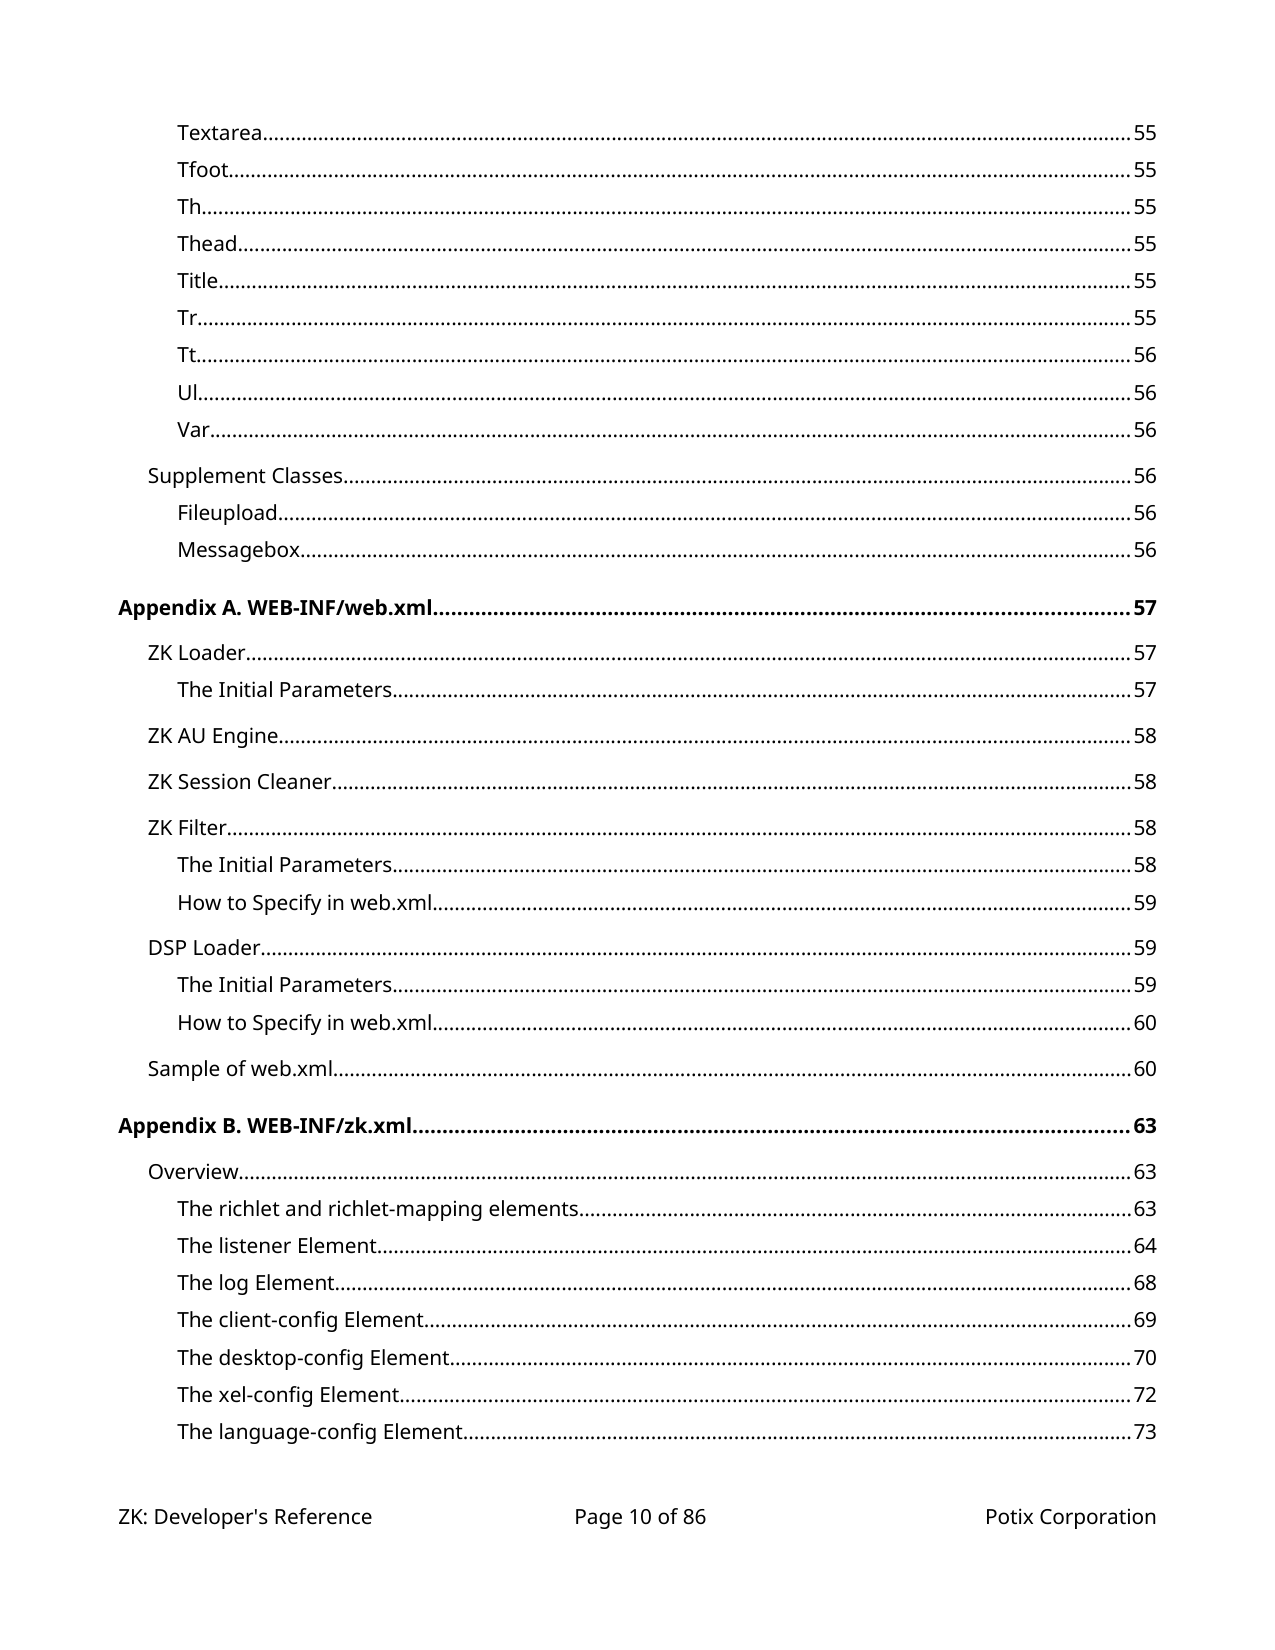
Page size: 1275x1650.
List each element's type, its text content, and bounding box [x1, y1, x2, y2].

text The Initial Parameters 59 [177, 971, 1157, 999]
text Appendix B. WEB-INF/zk.xml 63 [118, 1111, 1157, 1139]
text Fileupload 56 [177, 498, 1157, 526]
text The language-config Element 73 [177, 1417, 1157, 1445]
text Tt 56 [177, 341, 1157, 369]
text Overview 63 [148, 1157, 1157, 1186]
text The listener Element 64 [177, 1231, 1157, 1260]
text The client-config Element 69 [177, 1306, 1157, 1334]
text The desktop-config Element 70 [177, 1343, 1157, 1371]
text Messagebox 56 [177, 535, 1157, 563]
text The Initial Parameters 57 [177, 676, 1157, 704]
text The Initial Parameters 58 [177, 851, 1157, 879]
text ZK Loader 57 [148, 638, 1157, 667]
text How to Specify in web.xml 59 [177, 888, 1157, 916]
text Textarea 55 [177, 118, 1157, 146]
text Thead 55 [177, 229, 1157, 258]
text Tr 55 [177, 303, 1157, 332]
text Appendix A. WEB-INF/web.xml 57 [118, 593, 1157, 621]
text Th 55 [177, 192, 1157, 221]
text How to Specify in web.xml 60 [177, 1008, 1157, 1036]
text Var 56 [177, 415, 1157, 443]
text ZK AU Engine 58 [148, 722, 1157, 750]
text ZK Session Cleaner 58 [148, 767, 1157, 796]
text Tfoot 55 [177, 155, 1157, 183]
text The xel-config Element 72 [177, 1380, 1157, 1408]
text The log Element 68 [177, 1268, 1157, 1297]
text Title 55 [177, 266, 1157, 295]
text DSP Loader 59 [148, 933, 1157, 962]
text The richlet and richlet-mapping elements 63 [177, 1194, 1157, 1223]
text Supplement Classes 56 [148, 461, 1157, 489]
text Ul 56 [177, 378, 1157, 406]
text Sample of web.xml 60 [148, 1054, 1157, 1082]
text ZK Filter 58 [148, 813, 1157, 842]
